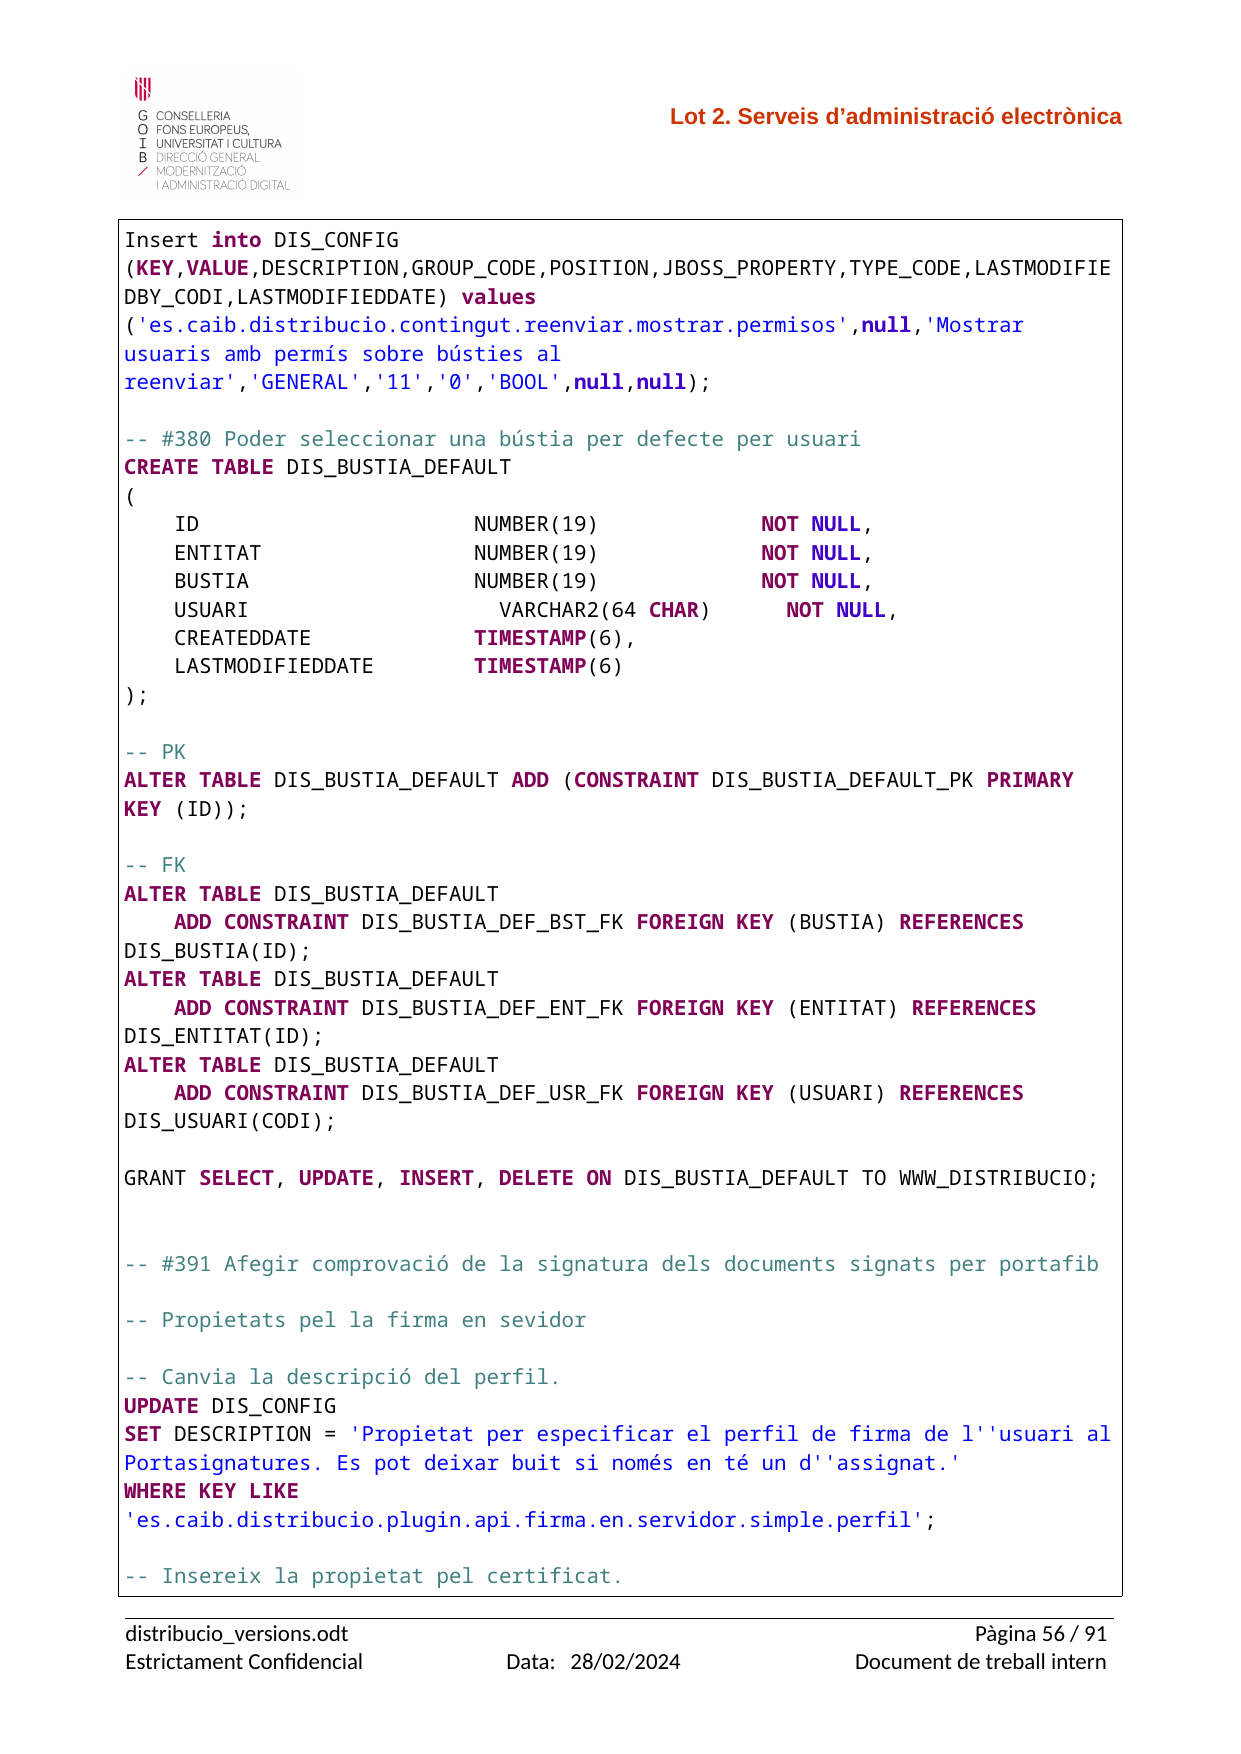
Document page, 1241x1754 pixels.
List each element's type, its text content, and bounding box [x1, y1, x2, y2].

picture [126, 70, 299, 197]
table_header Insert into DIS_CONFIG (KEY,VALUE,DESCRIPTION,GROUP_CODE,POSITION,JBOSS_PROPERTY,TYPE_CODE,LASTMODIFIEDBY_CODI,LASTMODIFIEDDATE) values ('es.caib.distribucio.contingut.reenviar.mostrar.permisos',null,'Mostrar usuaris amb permís sobre bústies al reenviar','GENERAL','11','0','BOOL',null,null); -- #380 Poder seleccionar una bústia per defecte per usuari CREATE TABLE DIS_BUSTIA_DEFAULT ( ID NUMBER(19) NOT NULL, ENTITAT NUMBER(19) NOT NULL, BUSTIA NUMBER(19) NOT NULL, USUARI VARCHAR2(64 CHAR) NOT NULL, CREATEDDATE TIMESTAMP(6), LASTMODIFIEDDATE TIMESTAMP(6) ); -- PK ALTER TABLE DIS_BUSTIA_DEFAULT ADD (CONSTRAINT DIS_BUSTIA_DEFAULT_PK PRIMARY KEY (ID)); -- FK ALTER TABLE DIS_BUSTIA_DEFAULT ADD CONSTRAINT DIS_BUSTIA_DEF_BST_FK FOREIGN KEY (BUSTIA) REFERENCES DIS_BUSTIA(ID); ALTER TABLE DIS_BUSTIA_DEFAULT ADD CONSTRAINT DIS_BUSTIA_DEF_ENT_FK FOREIGN KEY (ENTITAT) REFERENCES DIS_ENTITAT(ID); ALTER TABLE DIS_BUSTIA_DEFAULT ADD CONSTRAINT DIS_BUSTIA_DEF_USR_FK FOREIGN KEY (USUARI) REFERENCES DIS_USUARI(CODI); GRANT SELECT, UPDATE, INSERT, DELETE ON DIS_BUSTIA_DEFAULT TO WWW_DISTRIBUCIO; -- #391 Afegir comprovació de la signatura dels documents signats per portafib -- Propietats pel la firma en sevidor -- Canvia la descripció del perfil. UPDATE DIS_CONFIG SET DESCRIPTION = 'Propietat per especificar el perfil de firma de l''usuari al Portasignatures. Es pot deixar buit si només en té un d''assignat.' WHERE KEY LIKE 'es.caib.distribucio.plugin.api.firma.en.servidor.simple.perfil'; -- Insereix la propietat pel certificat. [119, 220, 1122, 1596]
